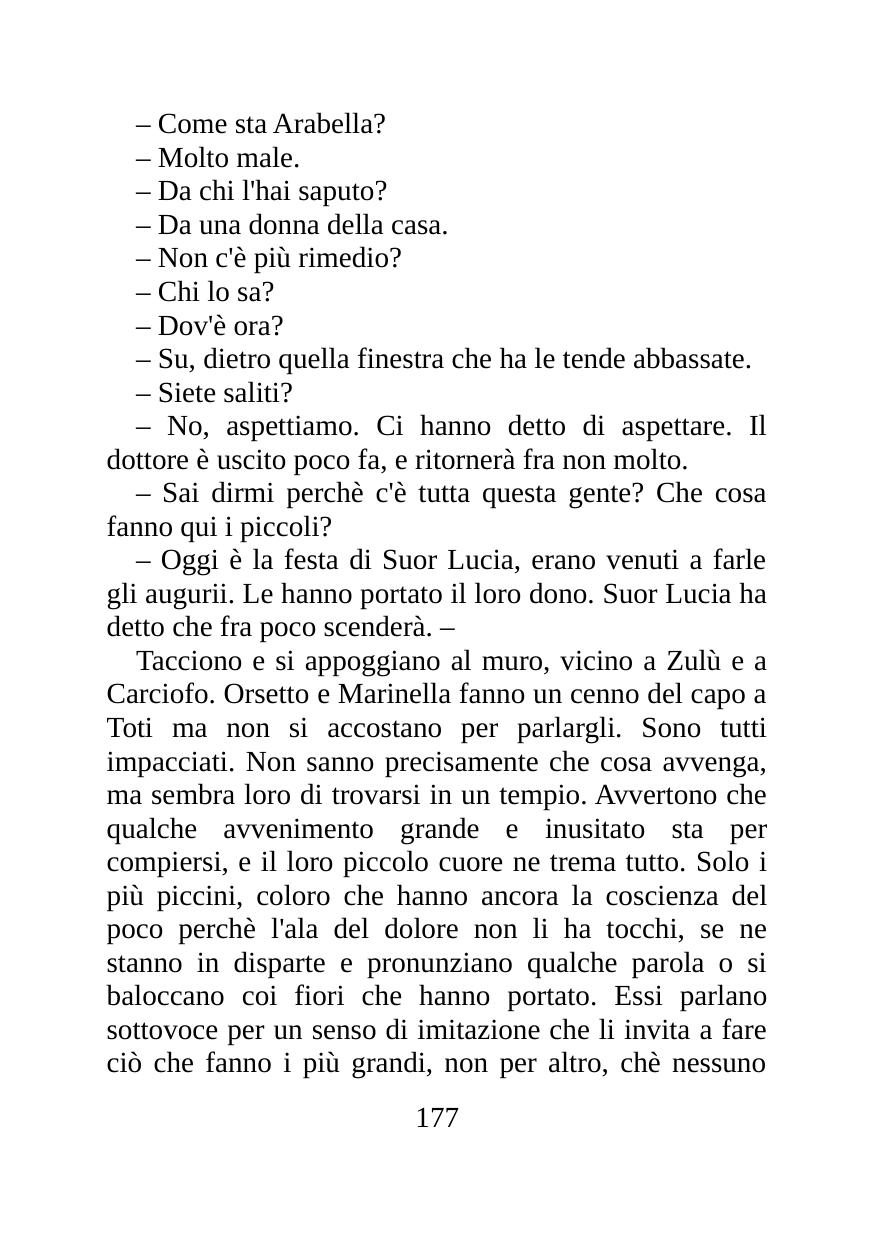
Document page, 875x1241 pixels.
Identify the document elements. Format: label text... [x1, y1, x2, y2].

text ‒ Come sta Arabella? [106, 106, 768, 140]
text ‒ No, aspettiamo. Ci hanno detto di aspettare. Il dottore è uscito poco fa, e ritornerà fra non molto. [106, 408, 768, 475]
text ‒ Da una donna della casa. [106, 207, 768, 241]
text ‒ Oggi è la festa di Suor Lucia, erano venuti a farle gli augurii. Le hanno portato il loro dono. Suor Lucia ha detto che fra poco scenderà. ‒ [106, 542, 768, 643]
text Tacciono e si appoggiano al muro, vicino a Zulù e a Carciofo. Orsetto e Marinella fanno un cenno del capo a Toti ma non si accostano per parlargli. Sono tutti impacciati. Non sanno precisamente che cosa avvenga, ma sembra loro di trovarsi in un tempio. Avvertono che qualche avvenimento grande e inusitato sta per compiersi, e il loro piccolo cuore ne trema tutto. Solo i più piccini, coloro che hanno ancora la coscienza del poco perchè l'ala del dolore non li ha tocchi, se ne stanno in disparte e pronunziano qualche parola o si baloccano coi fiori che hanno portato. Essi parlano sottovoce per un senso di imitazione che li invita a fare ciò che fanno i più grandi, non per altro, chè nessuno [106, 643, 768, 1079]
text ‒ Molto male. [106, 140, 768, 173]
text ‒ Non c'è più rimedio? [106, 241, 768, 274]
text ‒ Su, dietro quella finestra che ha le tende abbassate. [106, 341, 768, 375]
text ‒ Siete saliti? [106, 375, 768, 408]
text ‒ Dov'è ora? [106, 308, 768, 341]
text ‒ Sai dirmi perchè c'è tutta questa gente? Che cosa fanno qui i piccoli? [106, 475, 768, 542]
text ‒ Chi lo sa? [106, 274, 768, 308]
text ‒ Da chi l'hai saputo? [106, 173, 768, 207]
